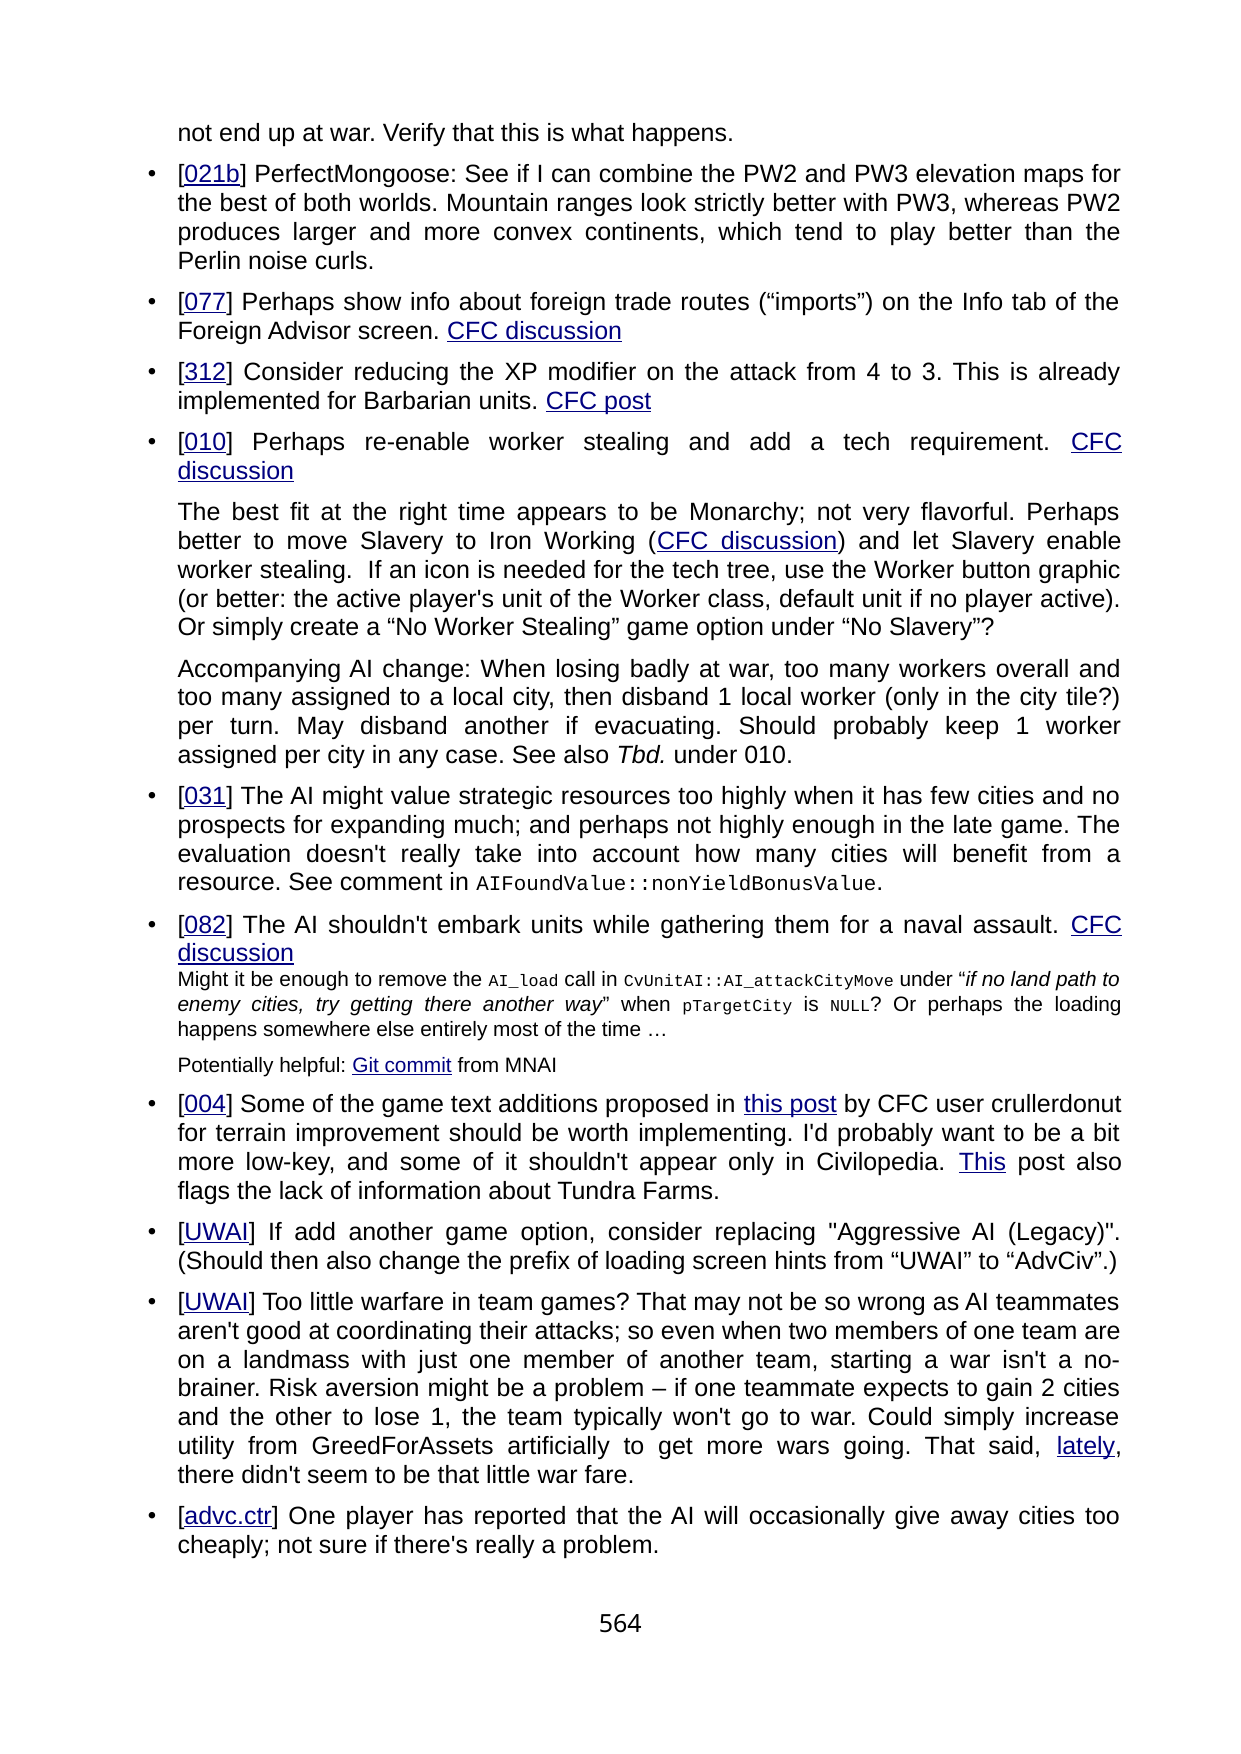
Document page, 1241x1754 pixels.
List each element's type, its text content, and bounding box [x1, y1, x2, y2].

list Accompanying AI change: When losing badly at war, too many workers overall and too many assigned to a local city, then disband 1 local worker (only in the city tile?) per turn. May disband another if evacuating. Should probably keep 1 worker assigned per city in any case. See also Tbd. under 010. [148, 653, 1122, 768]
list [031] The AI might value strategic resources too highly when it has few cities and no prospects for expanding much; and perhaps not highly enough in the late game. The evaluation doesn't really take into account how many cities will benefit from a resource. See comment in AIFoundValue::nonYieldBonusValue. [148, 781, 1122, 897]
list [UWAI] If add another game option, consider replacing "Aggressive AI (Legacy)". (Should then also change the prefix of loading screen hints from “UWAI” to “AdvCiv”.) [148, 1217, 1122, 1274]
list [077] Perhaps show info about foreign trade routes (“imports”) on the Info tab of the Foreign Advisor screen. CFC discussion [148, 287, 1122, 344]
list not end up at war. Verify that this is what happens. [148, 118, 1122, 147]
list [082] The AI shouldn't embark units while gathering them for a naval assault. CFC discussion Might it be enough to remove the AI_load call in CvUnitAI::AI_attackCityMove under “if no land path to enemy cities, try getting there another way” when pTargetCity is NULL? Or perhaps the loading happens somewhere else entirely most of the time … [148, 909, 1122, 1040]
list [004] Some of the game text additions proposed in this post by CFC user crullerdonut for terrain improvement should be worth implementing. I'd probably want to be a bit more low-key, and some of it shouldn't appear only in Civilopedia. This post also flags the lack of information about Tundra Farms. [148, 1089, 1122, 1204]
list Potentially helpful: Git commit from MNAI [148, 1053, 1122, 1077]
list [010] Perhaps re-enable worker stealing and add a tech requirement. CFC discussion [148, 427, 1122, 485]
list The best fit at the right time appears to be Monarchy; not very flavorful. Perhaps better to move Slavery to Iron Working (CFC discussion) and let Slavery enable worker stealing. If an icon is needed for the tech tree, use the Worker button graphic (or better: the active player's unit of the Worker class, default unit if no player active). Or simply create a “No Worker Stealing” game option under “No Slavery”? [148, 497, 1122, 641]
list [312] Consider reducing the XP modifier on the attack from 4 to 3. This is already implemented for Barbarian units. CFC post [148, 357, 1122, 415]
list [advc.ctr] One player has reported that the AI will occasionally give away cities too cheaply; not sure if there's really a problem. [148, 1501, 1122, 1558]
list [021b] PerfectMongoose: See if I can combine the PW2 and PW3 elevation maps for the best of both worlds. Mountain ranges look strictly better with PW3, whereas PW2 produces larger and more convex continents, which tend to play better than the Perlin noise curls. [148, 159, 1122, 274]
list [UWAI] Too little warfare in team games? That may not be so wrong as AI teammates aren't good at coordinating their attacks; so even when two members of one team are on a landmass with just one member of another team, starting a war isn't a no-brainer. Risk aversion might be a problem – if one teammate expects to gain 2 cities and the other to lose 1, the team typically won't go to war. Could simply increase utility from GreedForAssets artificially to get more wars going. That said, lately, there didn't seem to be that little war fare. [148, 1287, 1122, 1488]
